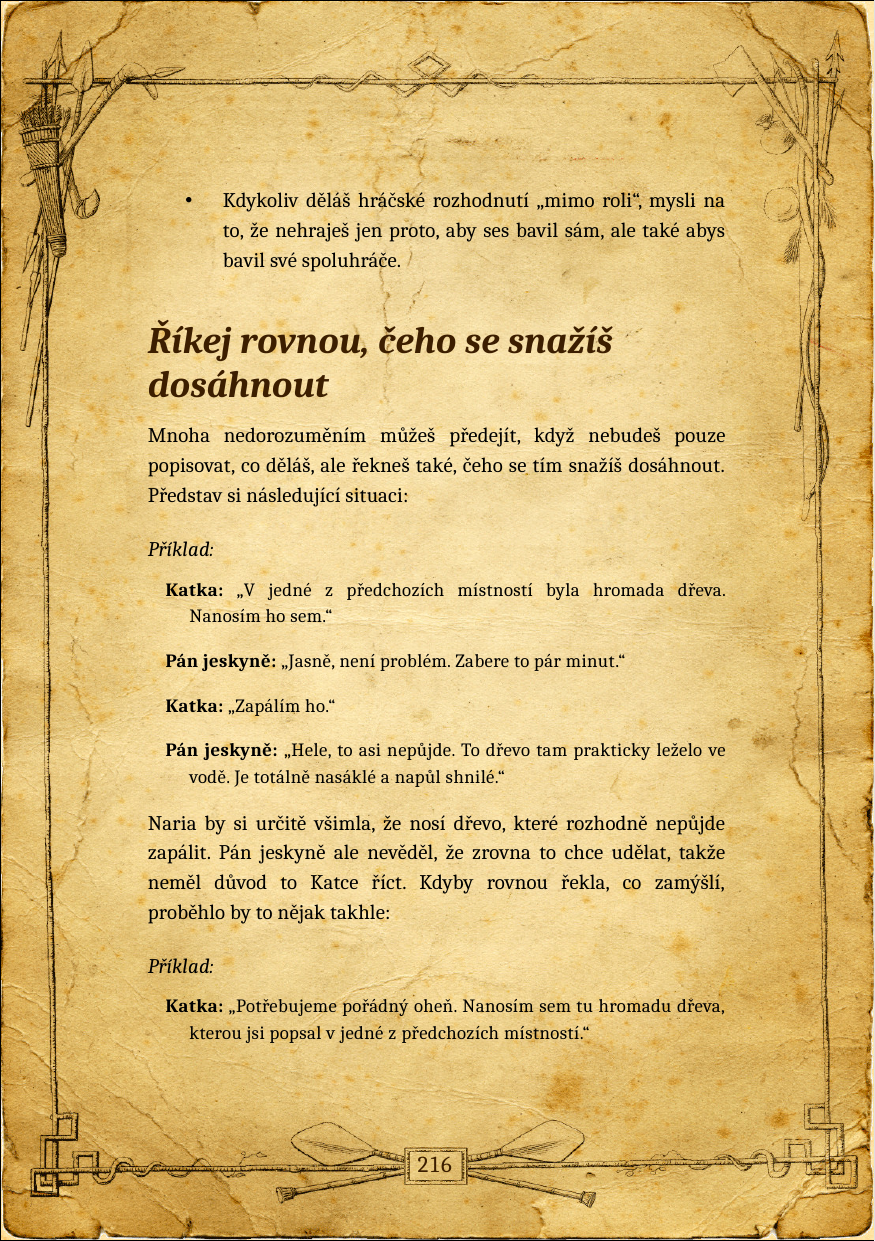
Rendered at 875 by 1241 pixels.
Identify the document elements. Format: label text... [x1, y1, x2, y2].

text Katka: „Potřebujeme pořádný oheň. Nanosím sem tu hromadu dřeva, kterou jsi popsal v⁠ jedné z⁠ předchozích místností.“ [165, 996, 726, 1044]
text Naria by si určitě všimla, že nosí dřevo, které rozhodně nepůjde zapálit. Pán jeskyně ale nevěděl, že zrovna to chce udělat, takže neměl důvod to Katce říct. Kdyby rovnou řekla, co zamýšlí, proběhlo by to nějak takhle: [148, 811, 726, 925]
text Katka: „Zapálím ho.“ [165, 695, 726, 717]
picture [1, 1, 874, 1240]
text Mnoha nedorozuměním můžeš předejít, když nebudeš pouze popisovat, co děláš, ale řekneš také, čeho se tím snažíš dosáhnout. Představ si následující situaci: [148, 424, 726, 508]
subtitle Říkej rovnou, čeho se snažíš dosáhnout [148, 320, 726, 406]
text Pán jeskyně: „Hele, to asi nepůjde. To dřevo tam prakticky leželo ve vodě. Je totálně nasáklé a⁠ napůl shnilé.“ [165, 740, 726, 788]
text Katka: „V⁠ jedné z⁠ předchozích místností byla hromada dřeva. Nanosím ho sem.“ [165, 579, 726, 627]
text Příklad: [148, 537, 726, 561]
list Kdykoliv děláš hráčské rozhodnutí „mimo roli“, mysli na to, že nehraješ jen proto, aby ses bavil sám, ale také abys bavil své spoluhráče. [185, 189, 726, 273]
text Pán jeskyně: „Jasně, není problém. Zabere to pár minut.“ [165, 651, 726, 672]
text Příklad: [148, 954, 726, 978]
